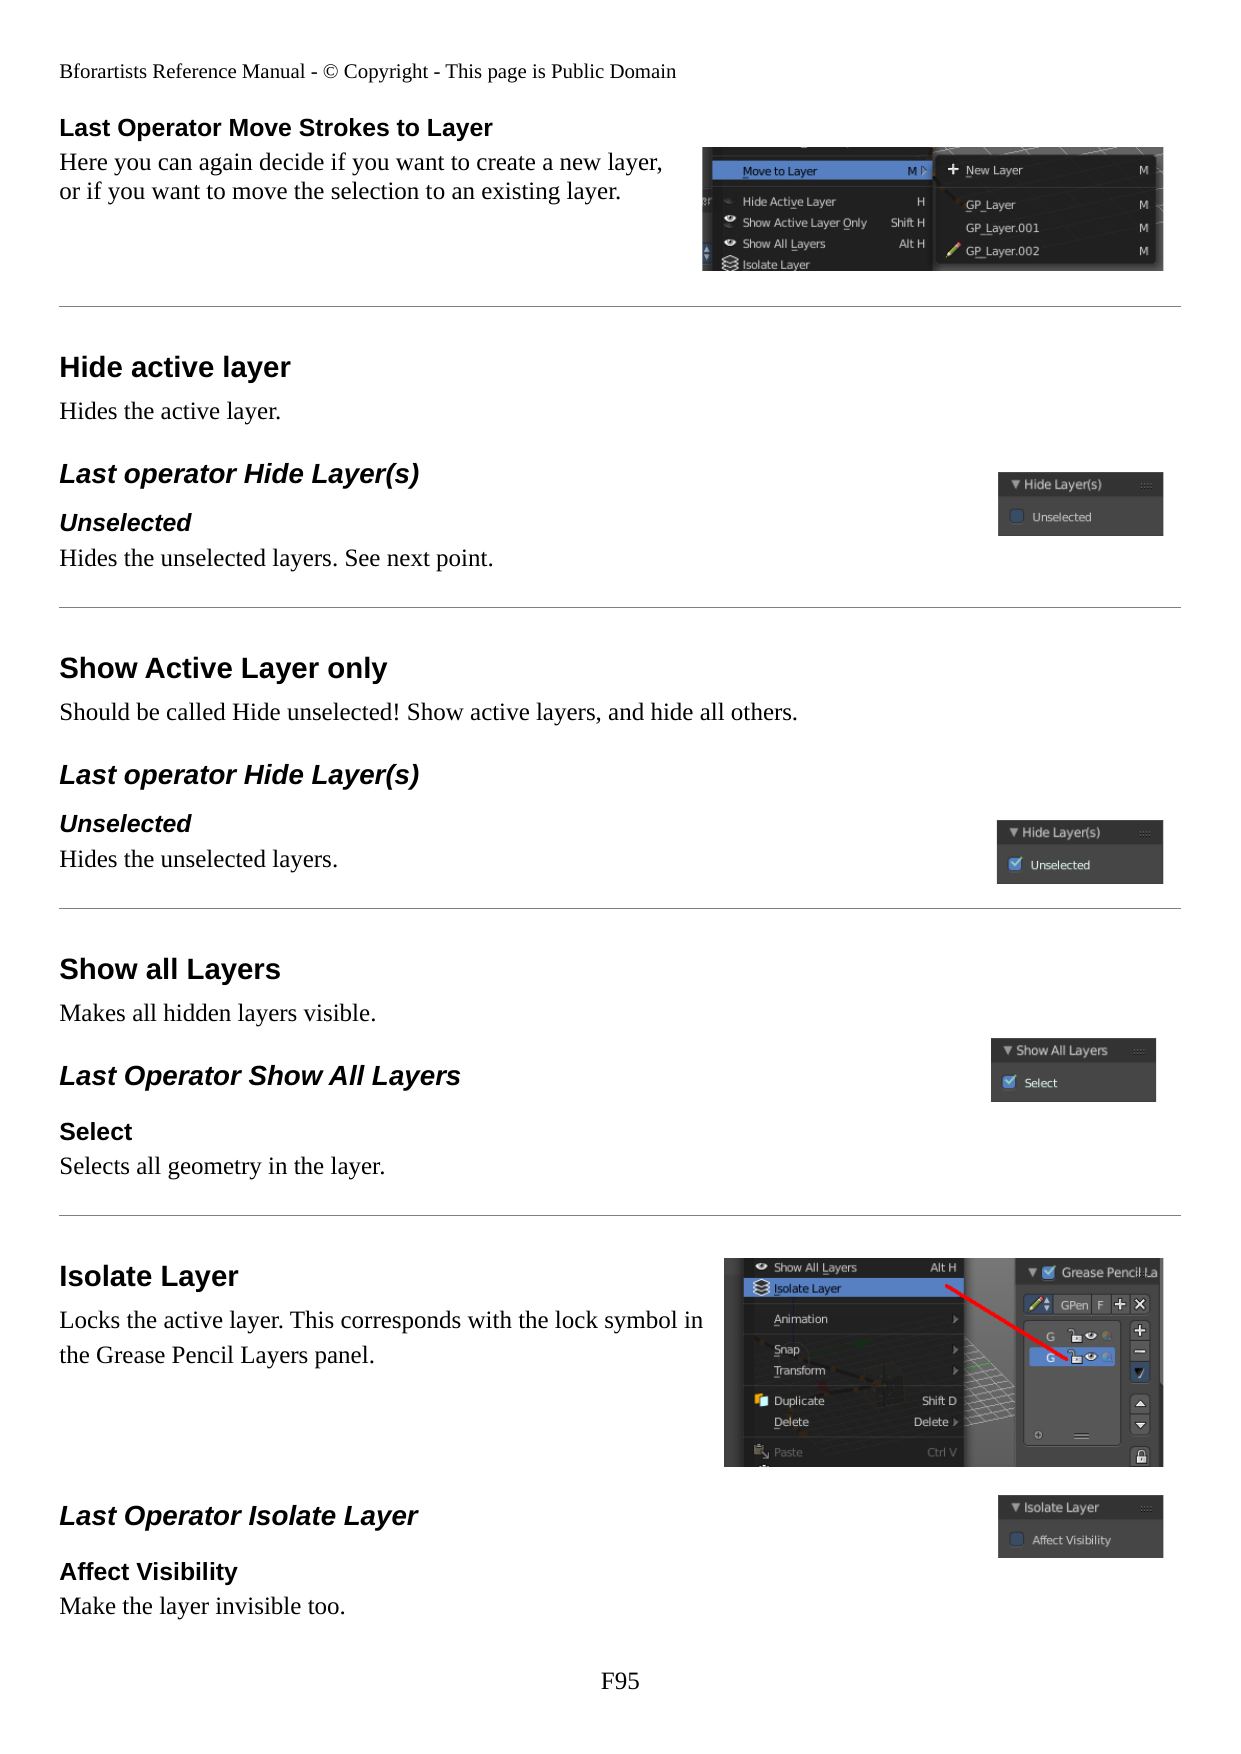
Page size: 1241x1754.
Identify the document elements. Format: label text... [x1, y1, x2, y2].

picture [998, 1495, 1164, 1558]
text Hides the unselected layers. See next point. [59, 543, 1181, 572]
subtitle Last operator Hide Layer(s) [59, 759, 1181, 791]
subtitle [1164, 1500, 1181, 1532]
subtitle Show all Layers [59, 952, 1181, 986]
subtitle Last Operator Move Strokes to Layer [59, 113, 1181, 141]
subtitle Unselected [59, 809, 1181, 838]
text Hides the active layer. [59, 396, 1181, 425]
picture [996, 820, 1164, 884]
text Selects all geometry in the layer. [59, 1151, 1181, 1180]
text Hides the unselected layers. [59, 844, 996, 873]
subtitle [1164, 1259, 1181, 1293]
subtitle Unselected [59, 508, 1181, 537]
subtitle [1157, 1060, 1181, 1092]
subtitle Last operator Hide Layer(s) [59, 458, 1181, 489]
picture [991, 1038, 1157, 1102]
text Should be called Hide unselected! Show active layers, and hide all others. [59, 697, 1181, 726]
picture [998, 472, 1164, 536]
subtitle Last Operator Isolate Layer [59, 1500, 998, 1532]
text Here you can again decide if you want to create a new layer, or if you want to move the selection to an existing layer. [59, 147, 702, 205]
subtitle Select [59, 1117, 1181, 1145]
subtitle Show Active Layer only [59, 651, 1181, 685]
text Locks the active layer. This corresponds with the lock symbol in the Grease Pencil Layers panel. [59, 1306, 724, 1369]
picture [724, 1258, 1164, 1467]
text Make the layer invisible too. [59, 1591, 1181, 1620]
subtitle Isolate Layer [59, 1259, 724, 1293]
subtitle Affect Visibility [59, 1557, 1181, 1585]
subtitle Hide active layer [59, 350, 1181, 384]
text Makes all hidden layers visible. [59, 998, 1181, 1027]
subtitle Last Operator Show All Layers [59, 1060, 991, 1092]
picture [702, 147, 1164, 271]
